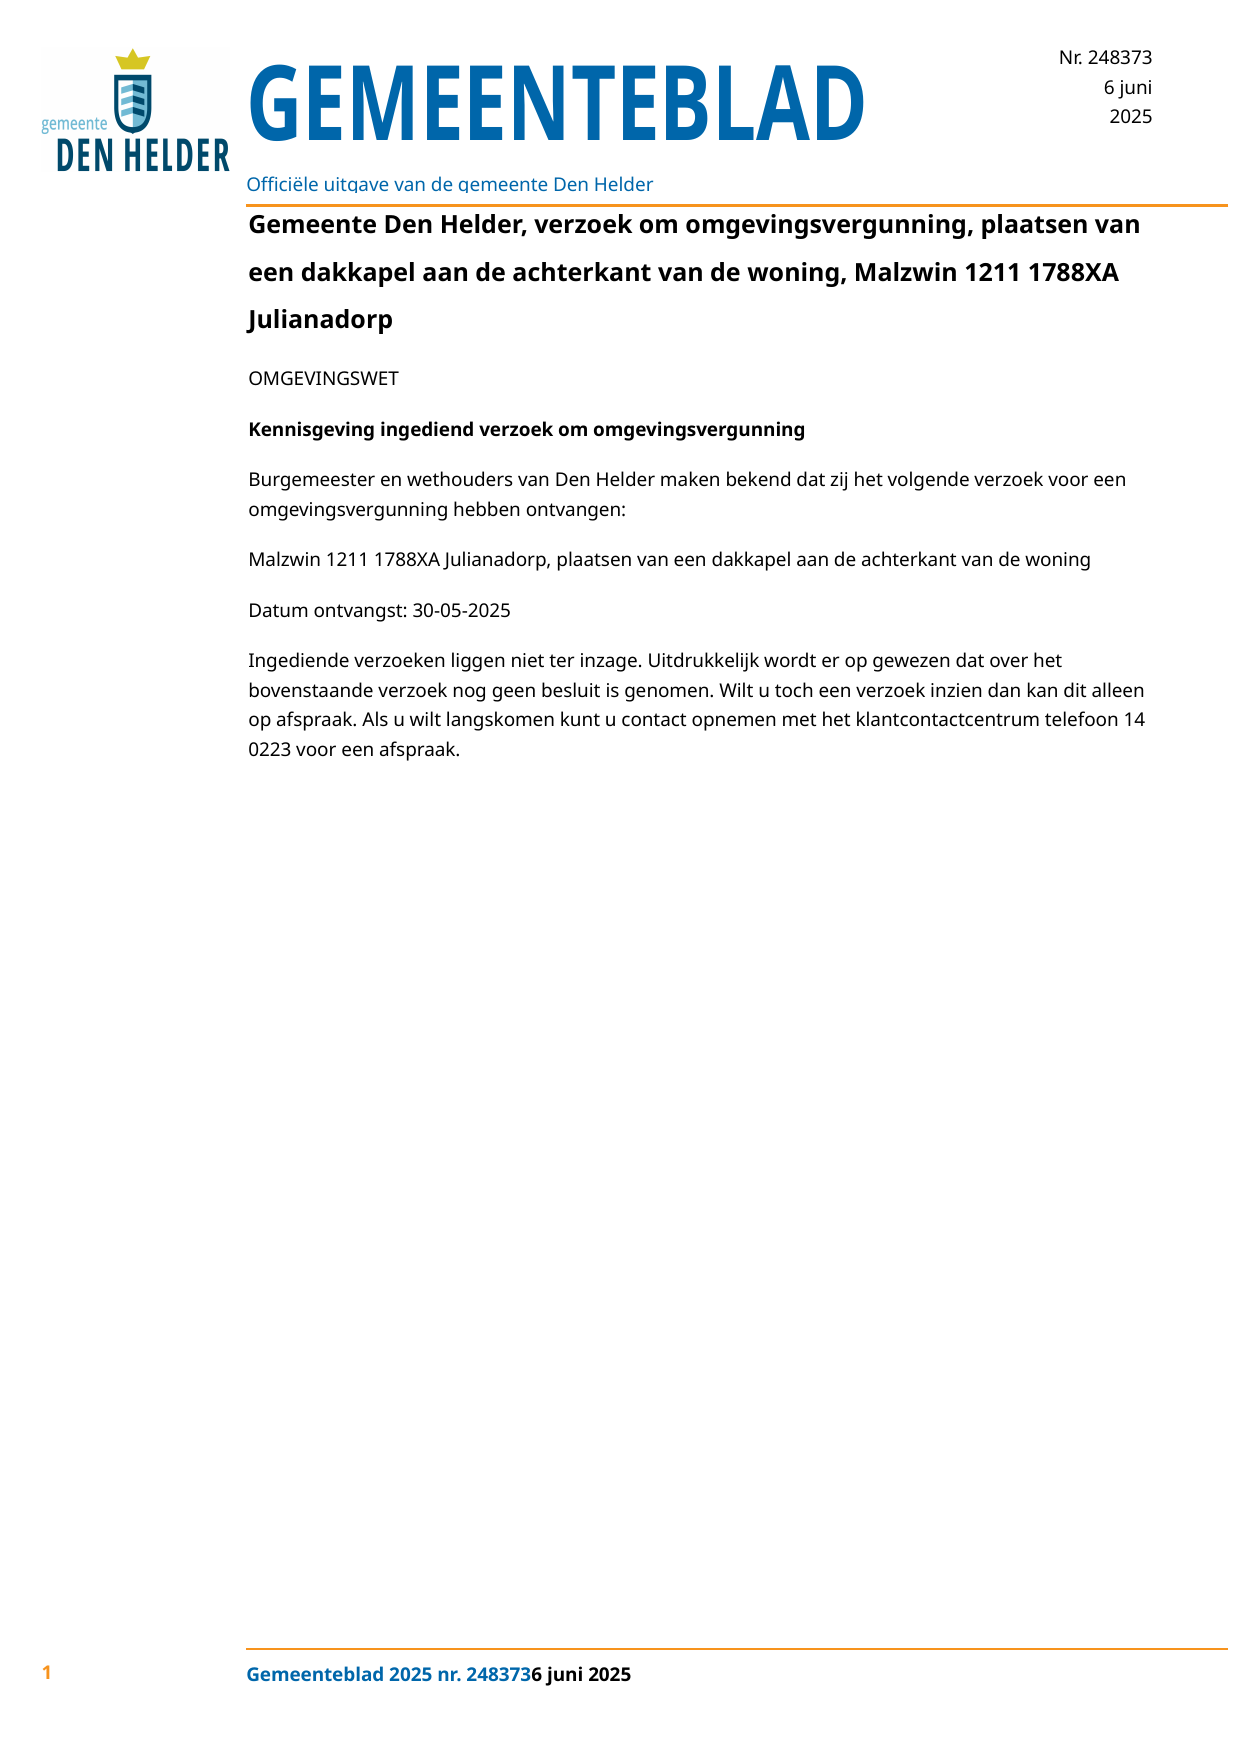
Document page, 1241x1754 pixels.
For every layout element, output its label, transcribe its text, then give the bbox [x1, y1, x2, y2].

text Kennisgeving ingediend verzoek om omgevingsvergunning [248, 416, 1152, 442]
text Burgemeester en wethouders van Den Helder maken bekend dat zij het volgende verzoek voor een omgevingsvergunning hebben ontvangen: [248, 466, 1152, 522]
text Malzwin 1211 1788XA Julianadorp, plaatsen van een dakkapel aan de achterkant van de woning [248, 546, 1152, 572]
picture [100, 154, 106, 172]
text OMGEVINGSWET [248, 366, 1152, 391]
picture [63, 144, 68, 165]
picture [41, 47, 231, 172]
text Datum ontvangst: 30-05-2025 [248, 597, 1152, 622]
text Ingediende verzoeken liggen niet ter inzage. Uitdrukkelijk wordt er op gewezen dat over het bovenstaande verzoek nog geen besluit is genomen. Wilt u toch een verzoek inzien dan kan dit alleen op afspraak. Als u wilt langskomen kunt u contact opnemen met het klantcontactcentrum telefoon 14 0223 voor een afspraak. [248, 647, 1152, 762]
picture [182, 144, 187, 165]
picture [130, 157, 135, 172]
text Gemeente Den Helder, verzoek om omgevingsvergunning, plaatsen van een dakkapel aan de achterkant van de woning, Malzwin 1211 1788XA Julianadorp [248, 207, 1152, 336]
picture [220, 160, 224, 172]
